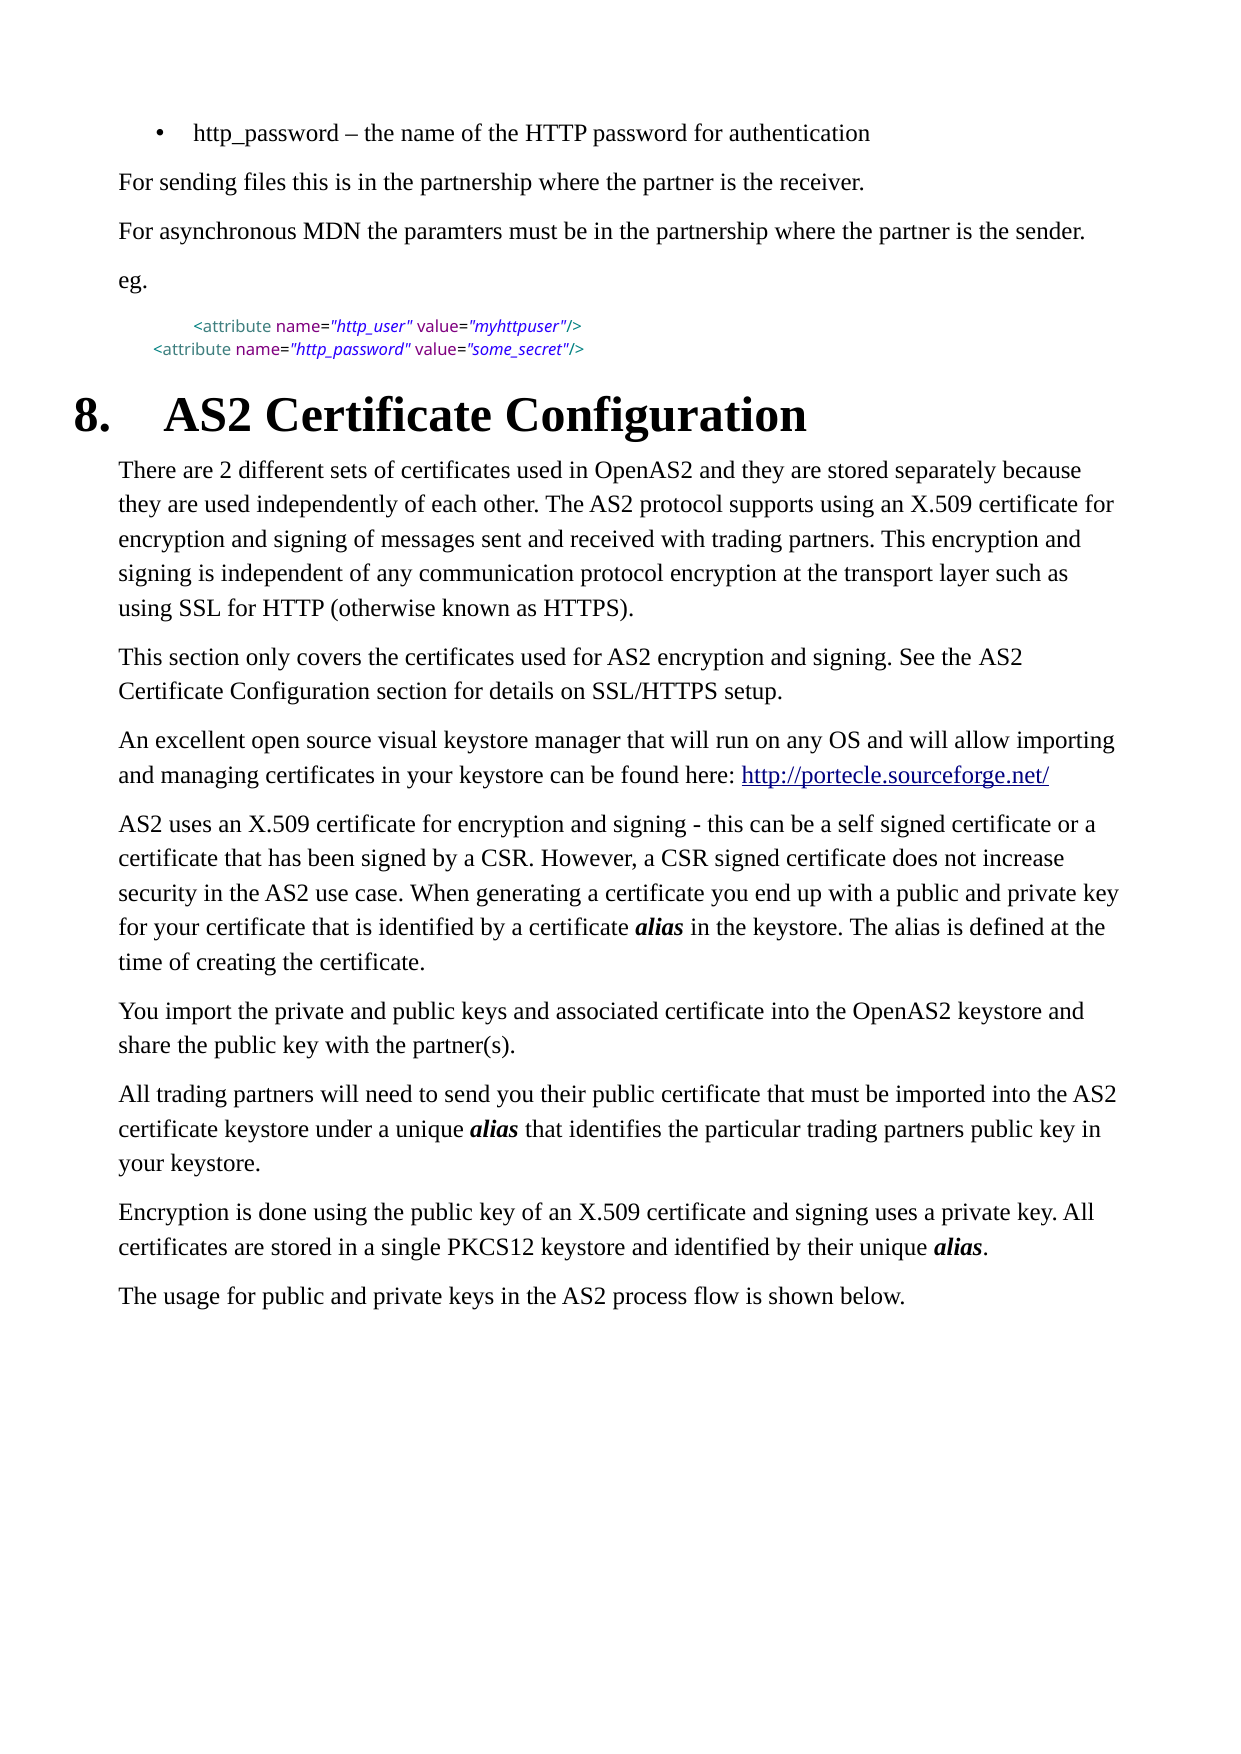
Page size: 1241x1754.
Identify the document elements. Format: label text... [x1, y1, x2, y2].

list http_password – the name of the HTTP password for authentication [156, 118, 1122, 147]
text <attribute name="http_password" value="some_secret"/> [118, 337, 1122, 360]
text Encryption is done using the public key of an X.509 certificate and signing uses a private key. All certificates are stored in a single PKCS12 keystore and identified by their unique alias. [118, 1197, 1122, 1261]
text For sending files this is in the partnership where the partner is the receiver. [118, 167, 1122, 196]
text eg. [118, 265, 1122, 294]
text All trading partners will need to send you their public certificate that must be imported into the AS2 certificate keystore under a unique alias that identifies the particular trading partners public key in your keystore. [118, 1079, 1122, 1177]
text An excellent open source visual keystore manager that will run on any OS and will allow importing and managing certificates in your keystore can be found here: http://portecle.sourceforge.net/ [118, 725, 1122, 788]
text This section only covers the certificates used for AS2 encryption and signing. See the AS2 Certificate Configuration section for details on SSL/HTTPS setup. [118, 642, 1122, 705]
text There are 2 different sets of certificates used in OpenAS2 and they are stored separately because they are used independently of each other. The AS2 protocol supports using an X.509 certificate for encryption and signing of messages sent and received with trading partners. This encryption and signing is independent of any communication protocol encryption at the transport layer such as using SSL for HTTP (otherwise known as HTTPS). [118, 455, 1122, 621]
text <attribute name="http_user" value="myhttpuser"/> [193, 314, 1122, 337]
text For asynchronous MDN the paramters must be in the partnership where the partner is the sender. [118, 216, 1122, 245]
text You import the private and public keys and associated certificate into the OpenAS2 keystore and share the public key with the partner(s). [118, 996, 1122, 1059]
subtitle AS2 Certificate Configuration [73, 385, 1122, 442]
text The usage for public and private keys in the AS2 process flow is shown below. [118, 1281, 1122, 1310]
text AS2 uses an X.509 certificate for encryption and signing - this can be a self signed certificate or a certificate that has been signed by a CSR. However, a CSR signed certificate does not increase security in the AS2 use case. When generating a certificate you end up with a public and private key for your certificate that is identified by a certificate alias in the keystore. The alias is defined at the time of creating the certificate. [118, 809, 1122, 976]
